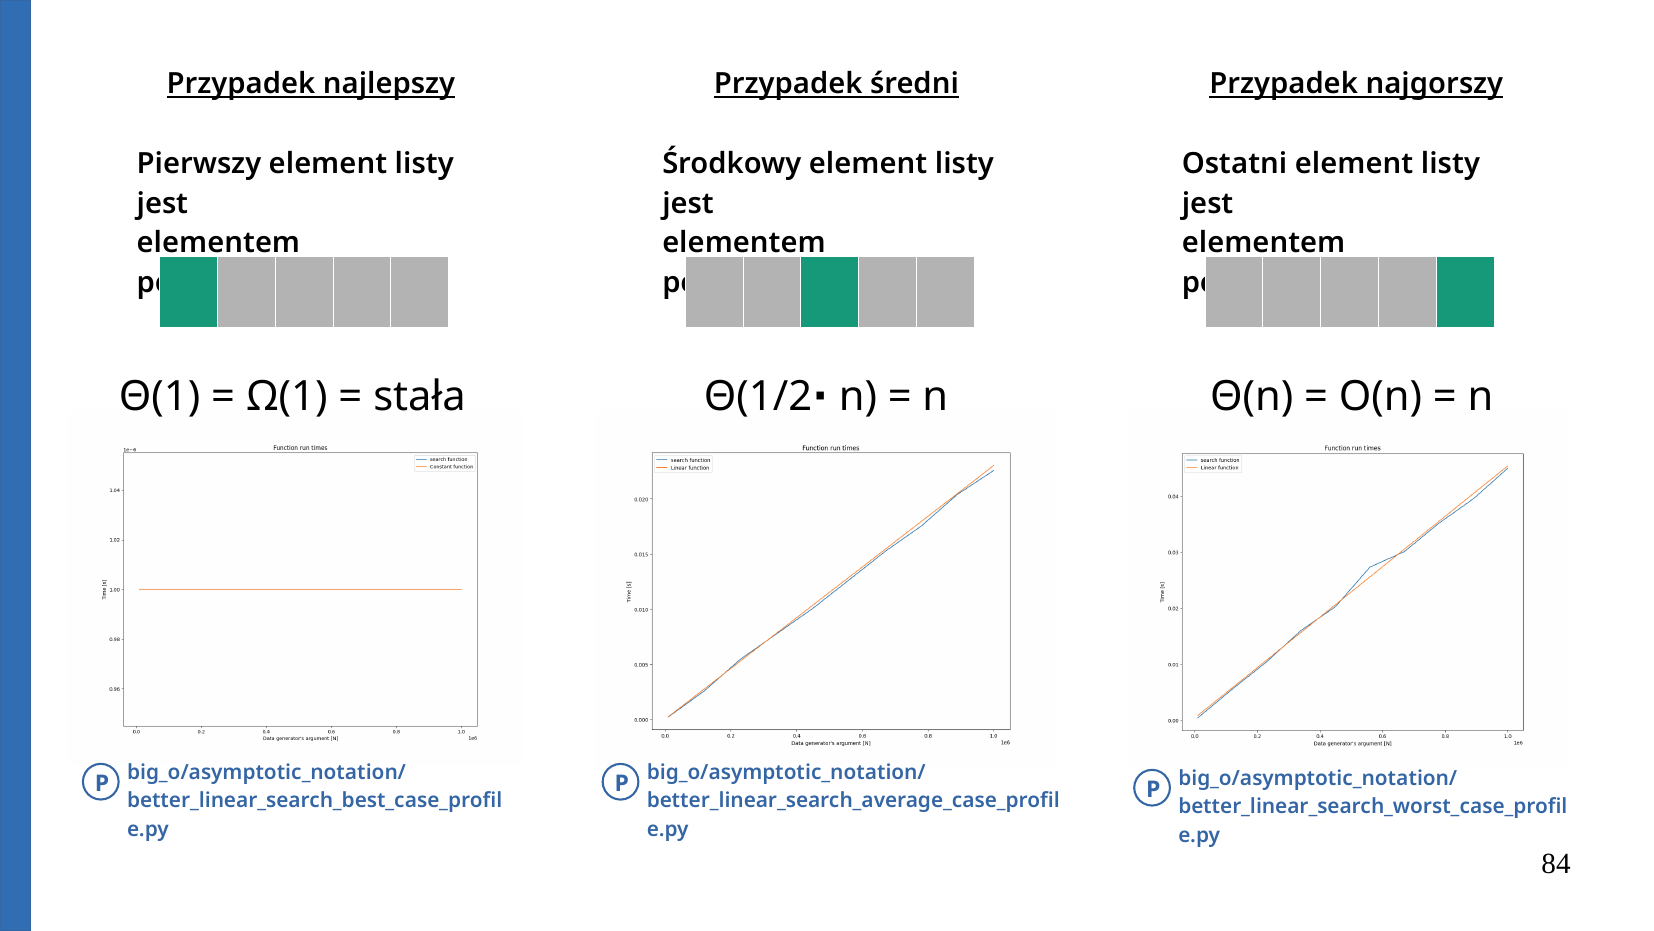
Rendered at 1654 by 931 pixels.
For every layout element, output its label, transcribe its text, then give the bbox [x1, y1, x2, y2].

text_box P [81, 759, 110, 807]
text_box Θ(n) = O(n) = n [1162, 357, 1553, 427]
table_header [276, 257, 333, 327]
table_header [686, 257, 743, 327]
table_header [1437, 257, 1494, 327]
table_header [917, 257, 974, 327]
table_header [391, 257, 448, 327]
text_box [0, 0, 31, 931]
text_box big_o/asymptotic_notation/better_linear_search_average_case_profile.py [632, 749, 1077, 844]
table_header [1379, 257, 1436, 327]
text_box Przypadek średni Środkowy element listy jest elementem poszukiwanym. [647, 55, 1026, 217]
table_header [859, 257, 916, 327]
table_header [801, 257, 858, 327]
table_header [1206, 257, 1262, 327]
table_header [1321, 257, 1378, 327]
picture [66, 410, 523, 765]
table_header [1263, 257, 1320, 327]
text_box Θ(1) = Ω(1) = stała [81, 357, 515, 430]
text_box Przypadek najlepszy Pierwszy element listy jest elementem poszukiwanym. [121, 55, 501, 217]
text_box P [601, 759, 630, 807]
text_box P [1132, 765, 1161, 813]
picture [594, 410, 1056, 769]
table_header [218, 257, 275, 327]
text_box big_o/asymptotic_notation/better_linear_search_best_case_profile.py [112, 749, 524, 844]
text_box Θ(1/2⋅ n) = n [636, 357, 1027, 427]
table_header [334, 257, 390, 327]
picture [1127, 410, 1567, 770]
text_box Przypadek najgorszy Ostatni element listy jest elementem poszukiwanym. [1167, 55, 1546, 217]
text_box big_o/asymptotic_notation/better_linear_search_worst_case_profile.py [1163, 755, 1588, 850]
table_header [744, 257, 800, 327]
table_header [160, 257, 217, 327]
